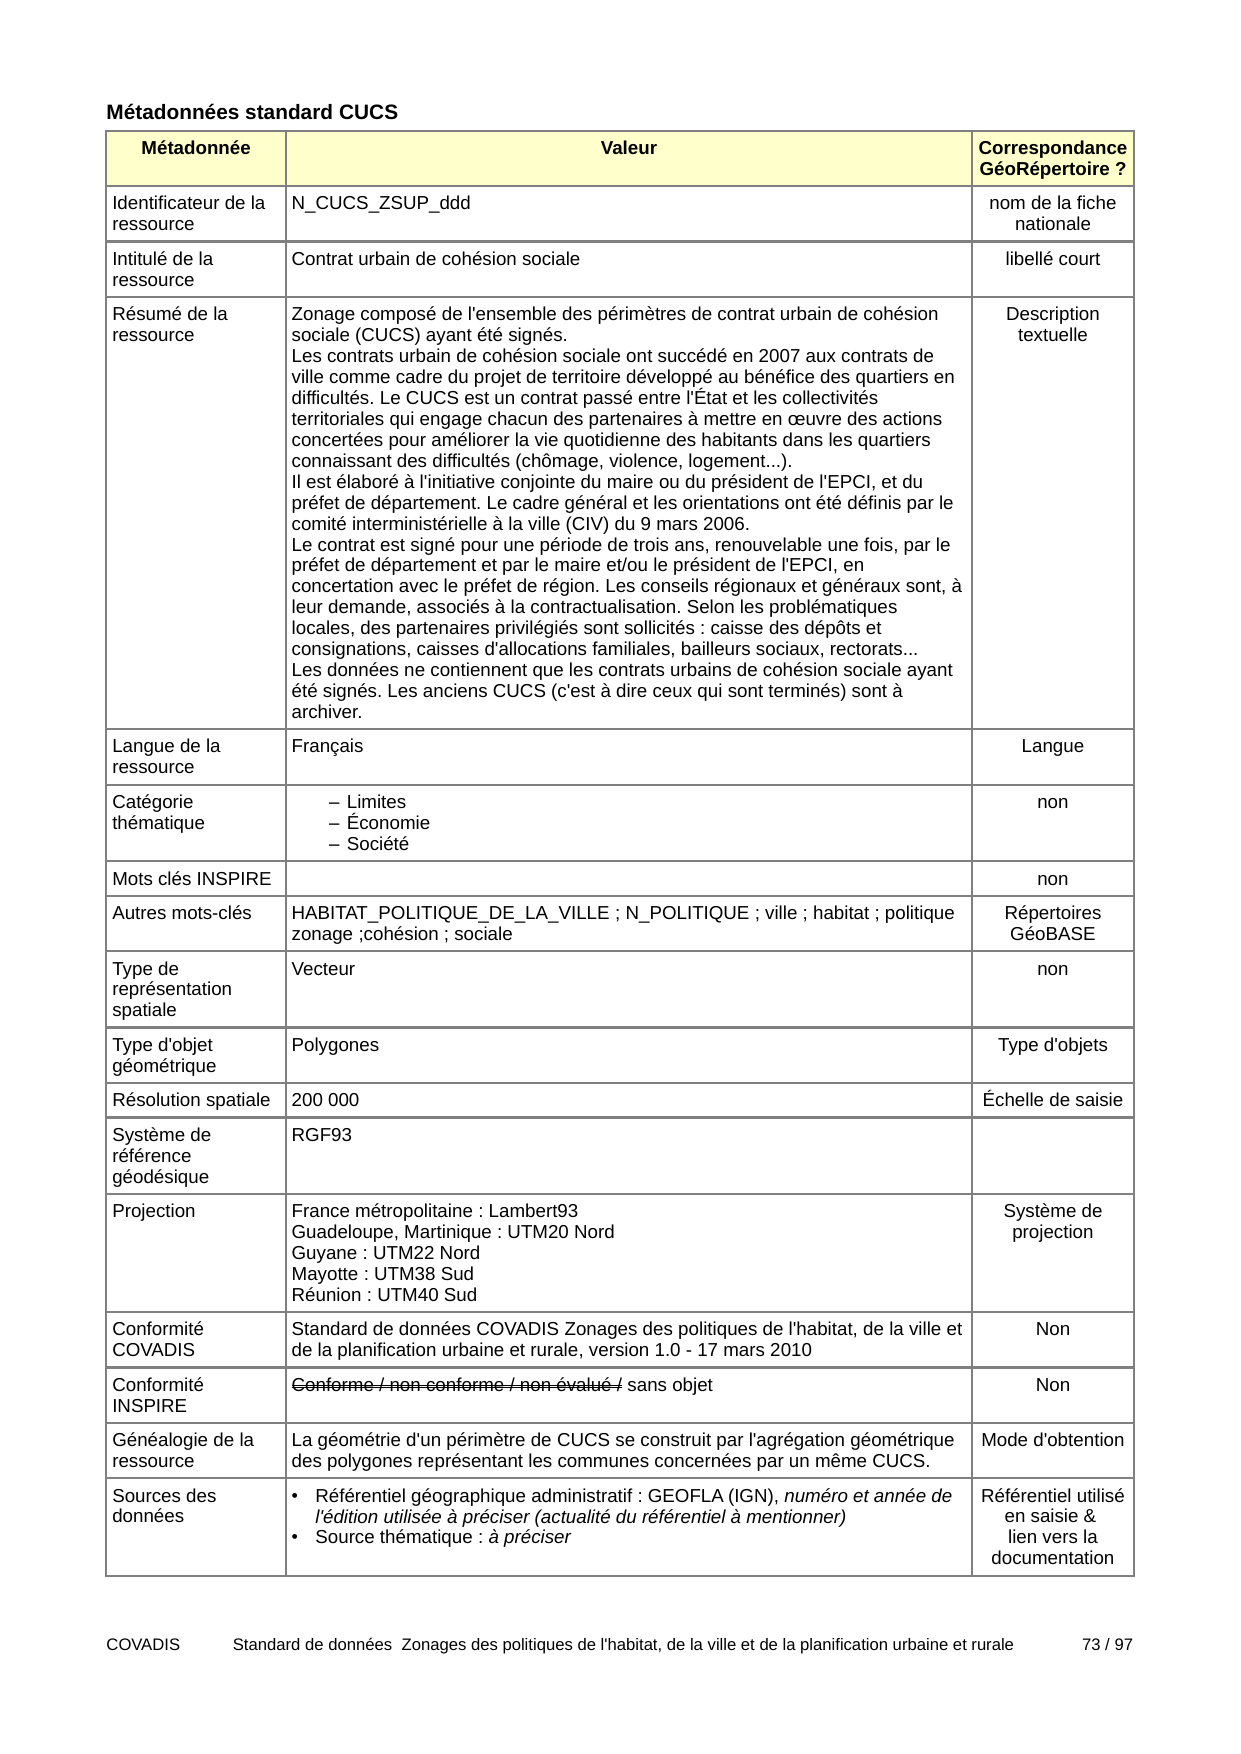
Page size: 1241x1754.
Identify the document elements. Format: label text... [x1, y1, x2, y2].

table_cell Répertoires GéoBASE [973, 897, 1133, 950]
table_cell Résolution spatiale [107, 1084, 285, 1116]
table_cell [973, 1119, 1133, 1193]
table_cell Référentiel utilisé en saisie & lien vers la documentation [973, 1479, 1133, 1574]
table_cell France métropolitaine : Lambert93 Guadeloupe, Martinique : UTM20 Nord Guyane : UTM22 Nord Mayotte : UTM38 Sud Réunion : UTM40 Sud [287, 1195, 971, 1311]
table_cell Autres mots-clés [107, 897, 285, 950]
table_cell libellé court [973, 243, 1133, 296]
table_cell Conforme / non conforme / non évalué / sans objet [287, 1369, 971, 1422]
table_header Métadonnée [107, 132, 285, 185]
table_cell Description textuelle [973, 298, 1133, 728]
table_cell Type d'objet géométrique [107, 1029, 285, 1082]
table_cell Non [973, 1313, 1133, 1366]
table_cell N_CUCS_ZSUP_ddd [287, 187, 971, 240]
table_cell Conformité INSPIRE [107, 1369, 285, 1422]
table_cell nom de la fiche nationale [973, 187, 1133, 240]
table_cell Échelle de saisie [973, 1084, 1133, 1116]
table_cell Conformité COVADIS [107, 1313, 285, 1366]
table_cell Résumé de la ressource [107, 298, 285, 728]
table_cell non [973, 862, 1133, 895]
table_cell HABITAT_POLITIQUE_DE_LA_VILLE ; N_POLITIQUE ; ville ; habitat ; politique zonage ;cohésion ; sociale [287, 897, 971, 950]
table_cell Polygones [287, 1029, 971, 1082]
table_cell Contrat urbain de cohésion sociale [287, 243, 971, 296]
table_cell Sources des données [107, 1479, 285, 1574]
table_cell Vecteur [287, 952, 971, 1026]
table_cell non [973, 952, 1133, 1026]
table_cell Standard de données COVADIS Zonages des politiques de l'habitat, de la ville et de la planification urbaine et rurale, version 1.0 - 17 mars 2010 [287, 1313, 971, 1366]
table_cell Mots clés INSPIRE [107, 862, 285, 895]
table_cell Langue [973, 730, 1133, 783]
table_cell non [973, 786, 1133, 860]
table_cell Référentiel géographique administratif : GEOFLA (IGN), numéro et année de l'édition utilisée à préciser (actualité du référentiel à mentionner) Source thématique : à préciser [287, 1479, 971, 1574]
table_cell Intitulé de la ressource [107, 243, 285, 296]
table_cell La géométrie d'un périmètre de CUCS se construit par l'agrégation géométrique des polygones représentant les communes concernées par un même CUCS. [287, 1424, 971, 1477]
table_cell Projection [107, 1195, 285, 1311]
text Métadonnées standard CUCS [106, 100, 1134, 124]
table_cell 200 000 [287, 1084, 971, 1116]
table_cell Catégorie thématique [107, 786, 285, 860]
table_cell Identificateur de la ressource [107, 187, 285, 240]
table_cell Limites Économie Société [287, 786, 971, 860]
table_cell Langue de la ressource [107, 730, 285, 783]
table_header Correspondance GéoRépertoire ? [973, 132, 1133, 185]
table_cell Type d'objets [973, 1029, 1133, 1082]
table_cell Zonage composé de l'ensemble des périmètres de contrat urbain de cohésion sociale (CUCS) ayant été signés. Les contrats urbain de cohésion sociale ont succédé en 2007 aux contrats de ville comme cadre du projet de territoire développé au bénéfice des quartiers en difficultés. Le CUCS est un contrat passé entre l'État et les collectivités territoriales qui engage chacun des partenaires à mettre en œuvre des actions concertées pour améliorer la vie quotidienne des habitants dans les quartiers connaissant des difficultés (chômage, violence, logement...). Il est élaboré à l'initiative conjointe du maire ou du président de l'EPCI, et du préfet de département. Le cadre général et les orientations ont été définis par le comité interministérielle à la ville (CIV) du 9 mars 2006. Le contrat est signé pour une période de trois ans, renouvelable une fois, par le préfet de département et par le maire et/ou le président de l'EPCI, en concertation avec le préfet de région. Les conseils régionaux et généraux sont, à leur demande, associés à la contractualisation. Selon les problématiques locales, des partenaires privilégiés sont sollicités : caisse des dépôts et consignations, caisses d'allocations familiales, bailleurs sociaux, rectorats... Les données ne contiennent que les contrats urbains de cohésion sociale ayant été signés. Les anciens CUCS (c'est à dire ceux qui sont terminés) sont à archiver. [287, 298, 971, 728]
table_header Valeur [287, 132, 971, 185]
table_cell RGF93 [287, 1119, 971, 1193]
table_cell [287, 862, 971, 895]
table_cell Non [973, 1369, 1133, 1422]
table_cell Généalogie de la ressource [107, 1424, 285, 1477]
table_cell Système de référence géodésique [107, 1119, 285, 1193]
table_cell Mode d'obtention [973, 1424, 1133, 1477]
table_cell Français [287, 730, 971, 783]
table_cell Système de projection [973, 1195, 1133, 1311]
table_cell Type de représentation spatiale [107, 952, 285, 1026]
